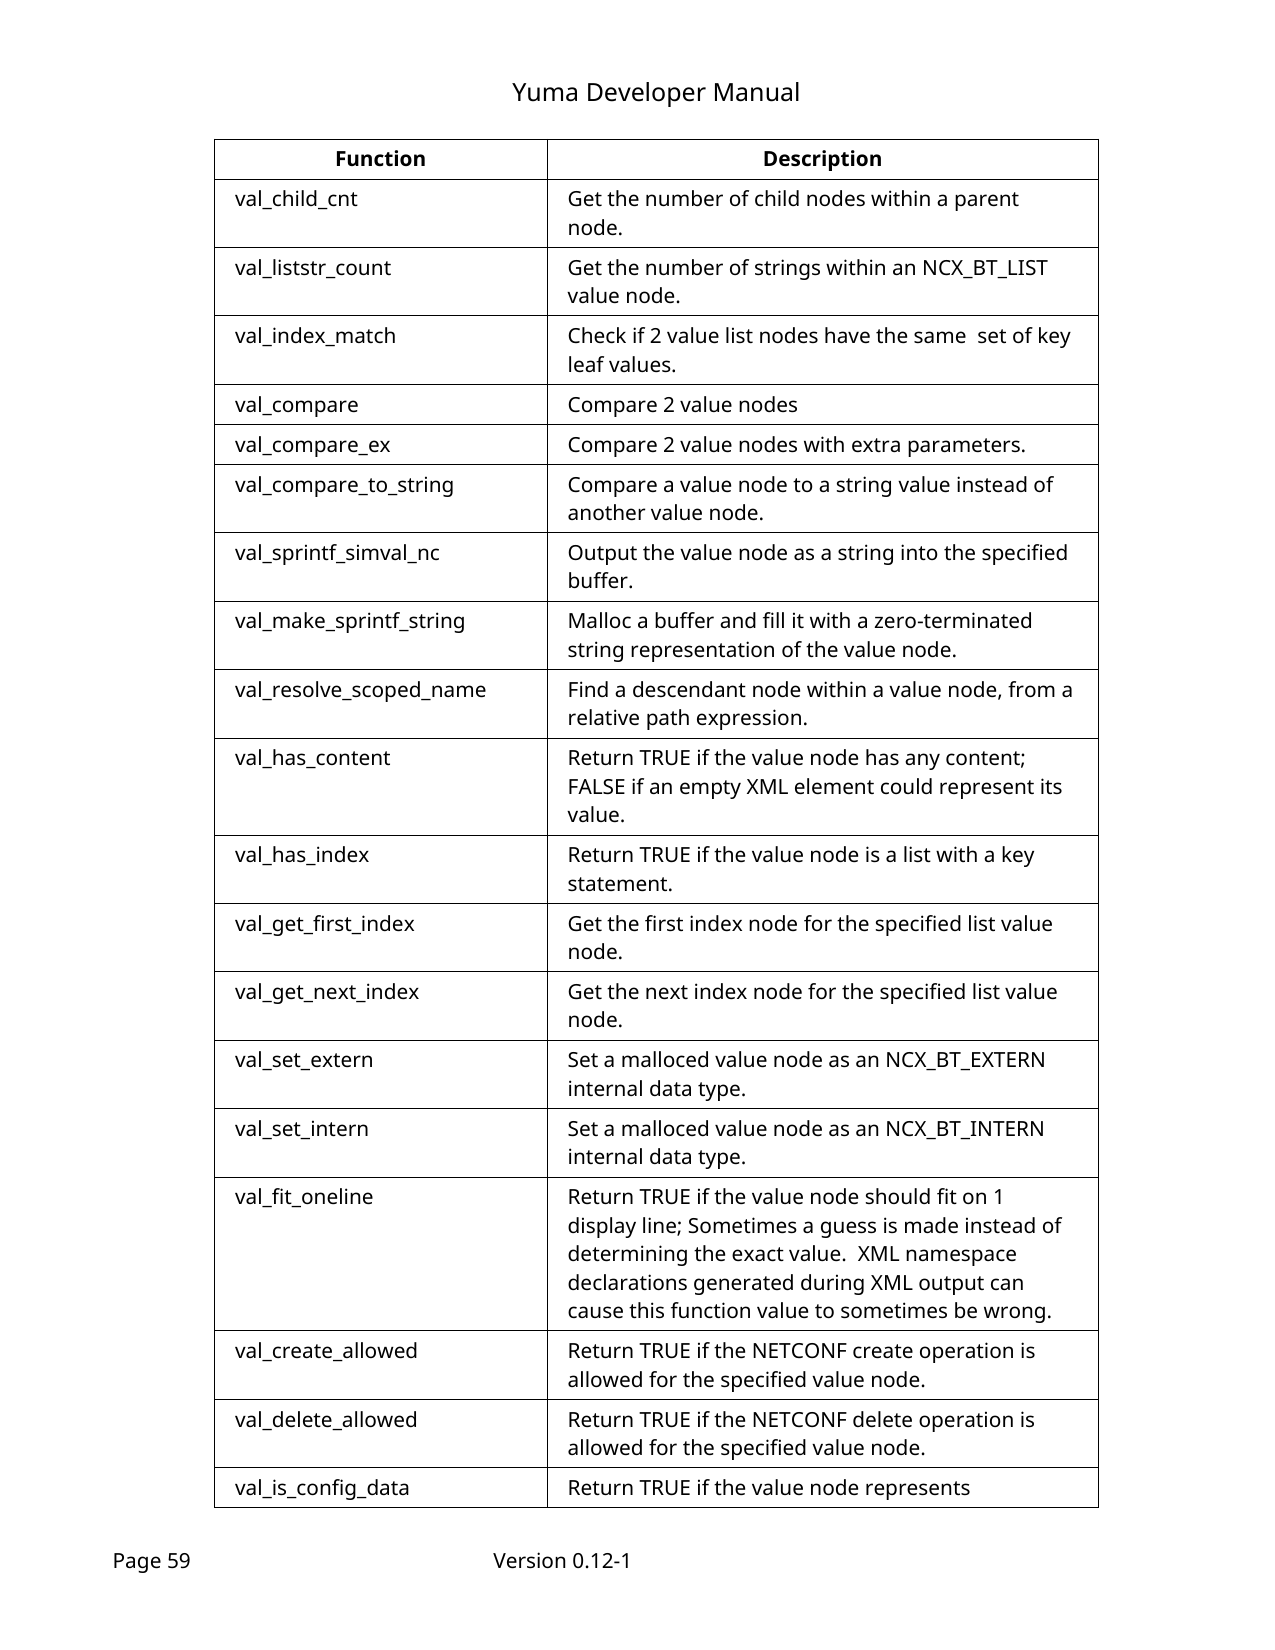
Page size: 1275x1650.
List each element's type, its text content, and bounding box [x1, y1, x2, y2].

table_cell Return TRUE if the value node represents [548, 1468, 1098, 1507]
table_cell val_set_intern [215, 1109, 547, 1177]
table_cell Check if 2 value list nodes have the same set of key leaf values. [548, 316, 1098, 384]
table_cell Get the number of child nodes within a parent node. [548, 180, 1098, 247]
table_cell val_create_allowed [215, 1331, 547, 1399]
table_cell Get the first index node for the specified list value node. [548, 904, 1098, 971]
table_header Description [548, 140, 1098, 178]
table_cell val_fit_oneline [215, 1178, 547, 1330]
table_cell Return TRUE if the value node is a list with a key statement. [548, 836, 1098, 903]
table_cell val_is_config_data [215, 1468, 547, 1507]
table_cell Compare a value node to a string value instead of another value node. [548, 465, 1098, 532]
table_cell Get the number of strings within an NCX_BT_LIST value node. [548, 248, 1098, 315]
table_cell Set a malloced value node as an NCX_BT_EXTERN internal data type. [548, 1041, 1098, 1108]
table_cell val_has_content [215, 739, 547, 834]
table_cell Return TRUE if the NETCONF delete operation is allowed for the specified value node. [548, 1400, 1098, 1467]
table_cell val_compare_to_string [215, 465, 547, 532]
table_cell val_get_next_index [215, 972, 547, 1040]
table_cell Find a descendant node within a value node, from a relative path expression. [548, 670, 1098, 738]
table_cell Set a malloced value node as an NCX_BT_INTERN internal data type. [548, 1109, 1098, 1177]
table_cell Get the next index node for the specified list value node. [548, 972, 1098, 1040]
table_cell val_set_extern [215, 1041, 547, 1108]
table_cell Malloc a buffer and fill it with a zero-terminated string representation of the value node. [548, 602, 1098, 669]
table_cell Return TRUE if the value node should fit on 1 display line; Sometimes a guess is made instead of determining the exact value. XML namespace declarations generated during XML output can cause this function value to sometimes be wrong. [548, 1178, 1098, 1330]
table_cell Return TRUE if the value node has any content; FALSE if an empty XML element could represent its value. [548, 739, 1098, 834]
table_cell val_compare [215, 385, 547, 424]
table_cell val_delete_allowed [215, 1400, 547, 1467]
table_cell Output the value node as a string into the specified buffer. [548, 533, 1098, 601]
table_cell val_child_cnt [215, 180, 547, 247]
table_cell val_resolve_scoped_name [215, 670, 547, 738]
table_cell Compare 2 value nodes with extra parameters. [548, 425, 1098, 464]
table_cell val_compare_ex [215, 425, 547, 464]
table_header Function [215, 140, 547, 178]
table_cell Return TRUE if the NETCONF create operation is allowed for the specified value node. [548, 1331, 1098, 1399]
table_cell val_liststr_count [215, 248, 547, 315]
table_cell val_get_first_index [215, 904, 547, 971]
table_cell Compare 2 value nodes [548, 385, 1098, 424]
table_cell val_sprintf_simval_nc [215, 533, 547, 601]
table_cell val_make_sprintf_string [215, 602, 547, 669]
table_cell val_has_index [215, 836, 547, 903]
table_cell val_index_match [215, 316, 547, 384]
